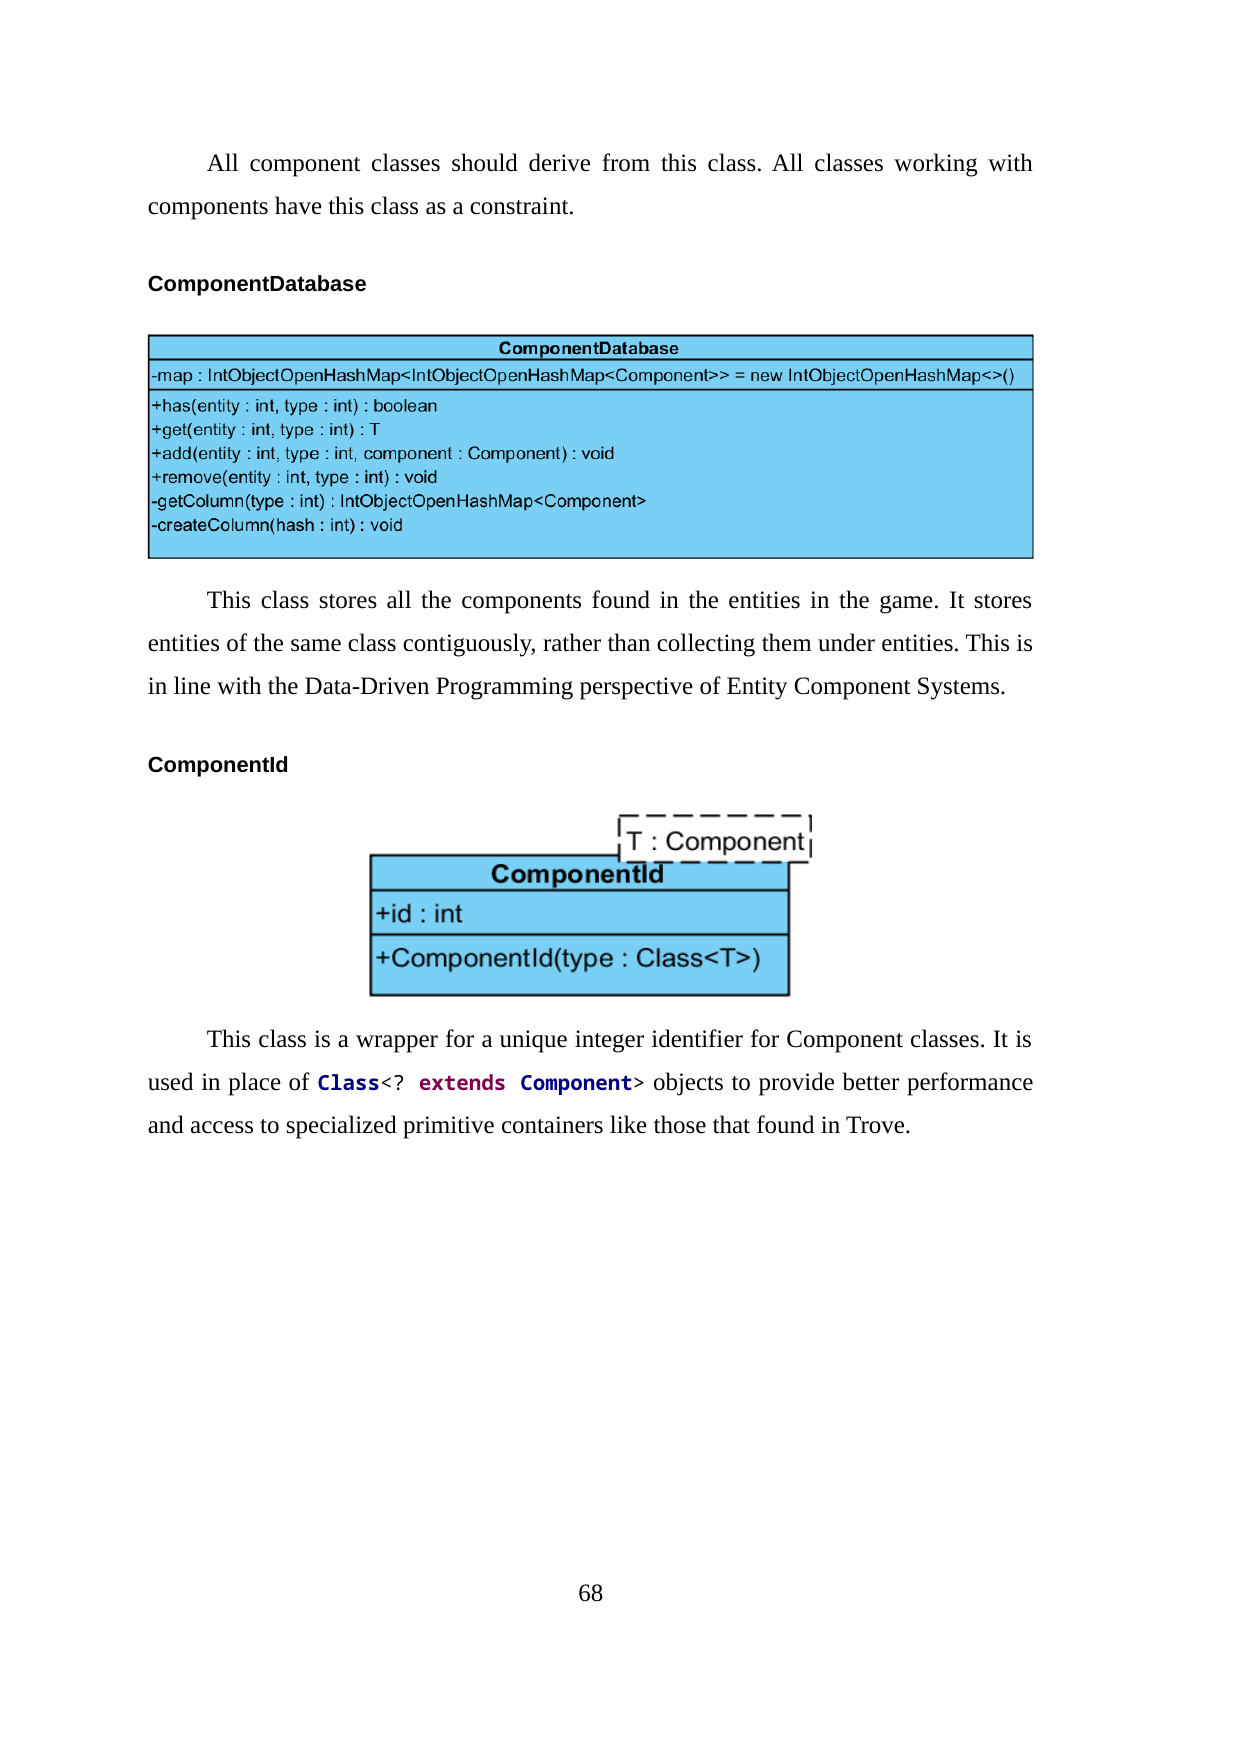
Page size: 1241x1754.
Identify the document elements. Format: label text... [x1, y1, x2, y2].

text This class is a wrapper for a unique integer identifier for Component classes. It is used in place of Class<? extends Component> objects to provide better performance and access to specialized primitive containers like those that found in Trove. [148, 1024, 1033, 1139]
subtitle ComponentId [148, 752, 1033, 777]
subtitle ComponentDatabase [148, 271, 1033, 297]
text This class stores all the components found in the entities in the game. It stores entities of the same class contiguously, rather than collecting them under entities. This is in line with the Data-Driven Programming perspective of Entity Component Systems. [148, 585, 1033, 700]
text All component classes should derive from this class. All classes working with components have this class as a constraint. [148, 148, 1033, 219]
picture [369, 814, 813, 997]
picture [147, 334, 1034, 559]
